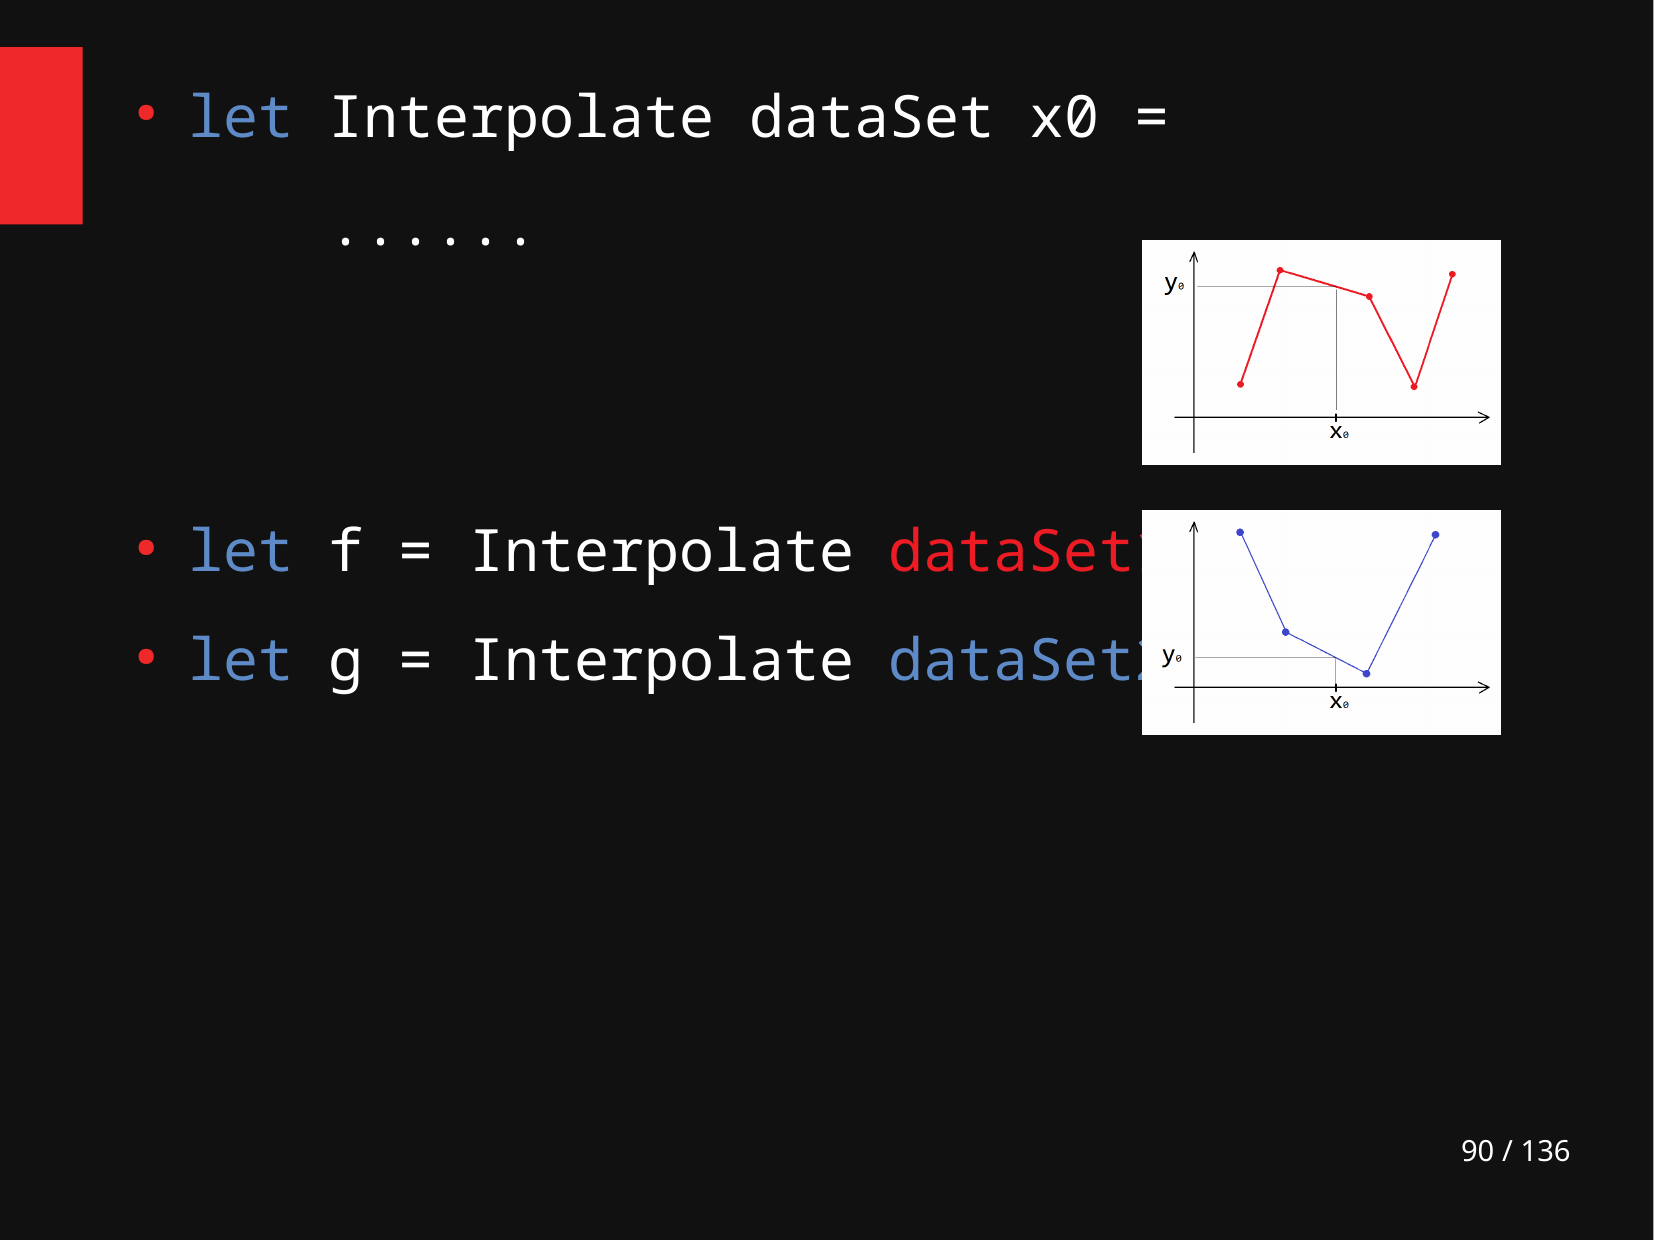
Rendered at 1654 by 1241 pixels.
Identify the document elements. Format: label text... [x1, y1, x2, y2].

list let Interpolate dataSet x0 = ...... let f = Interpolate dataSet1 let g = Interpolate dataSet2 [118, 75, 1536, 1074]
picture [1142, 510, 1501, 736]
picture [1142, 240, 1501, 466]
